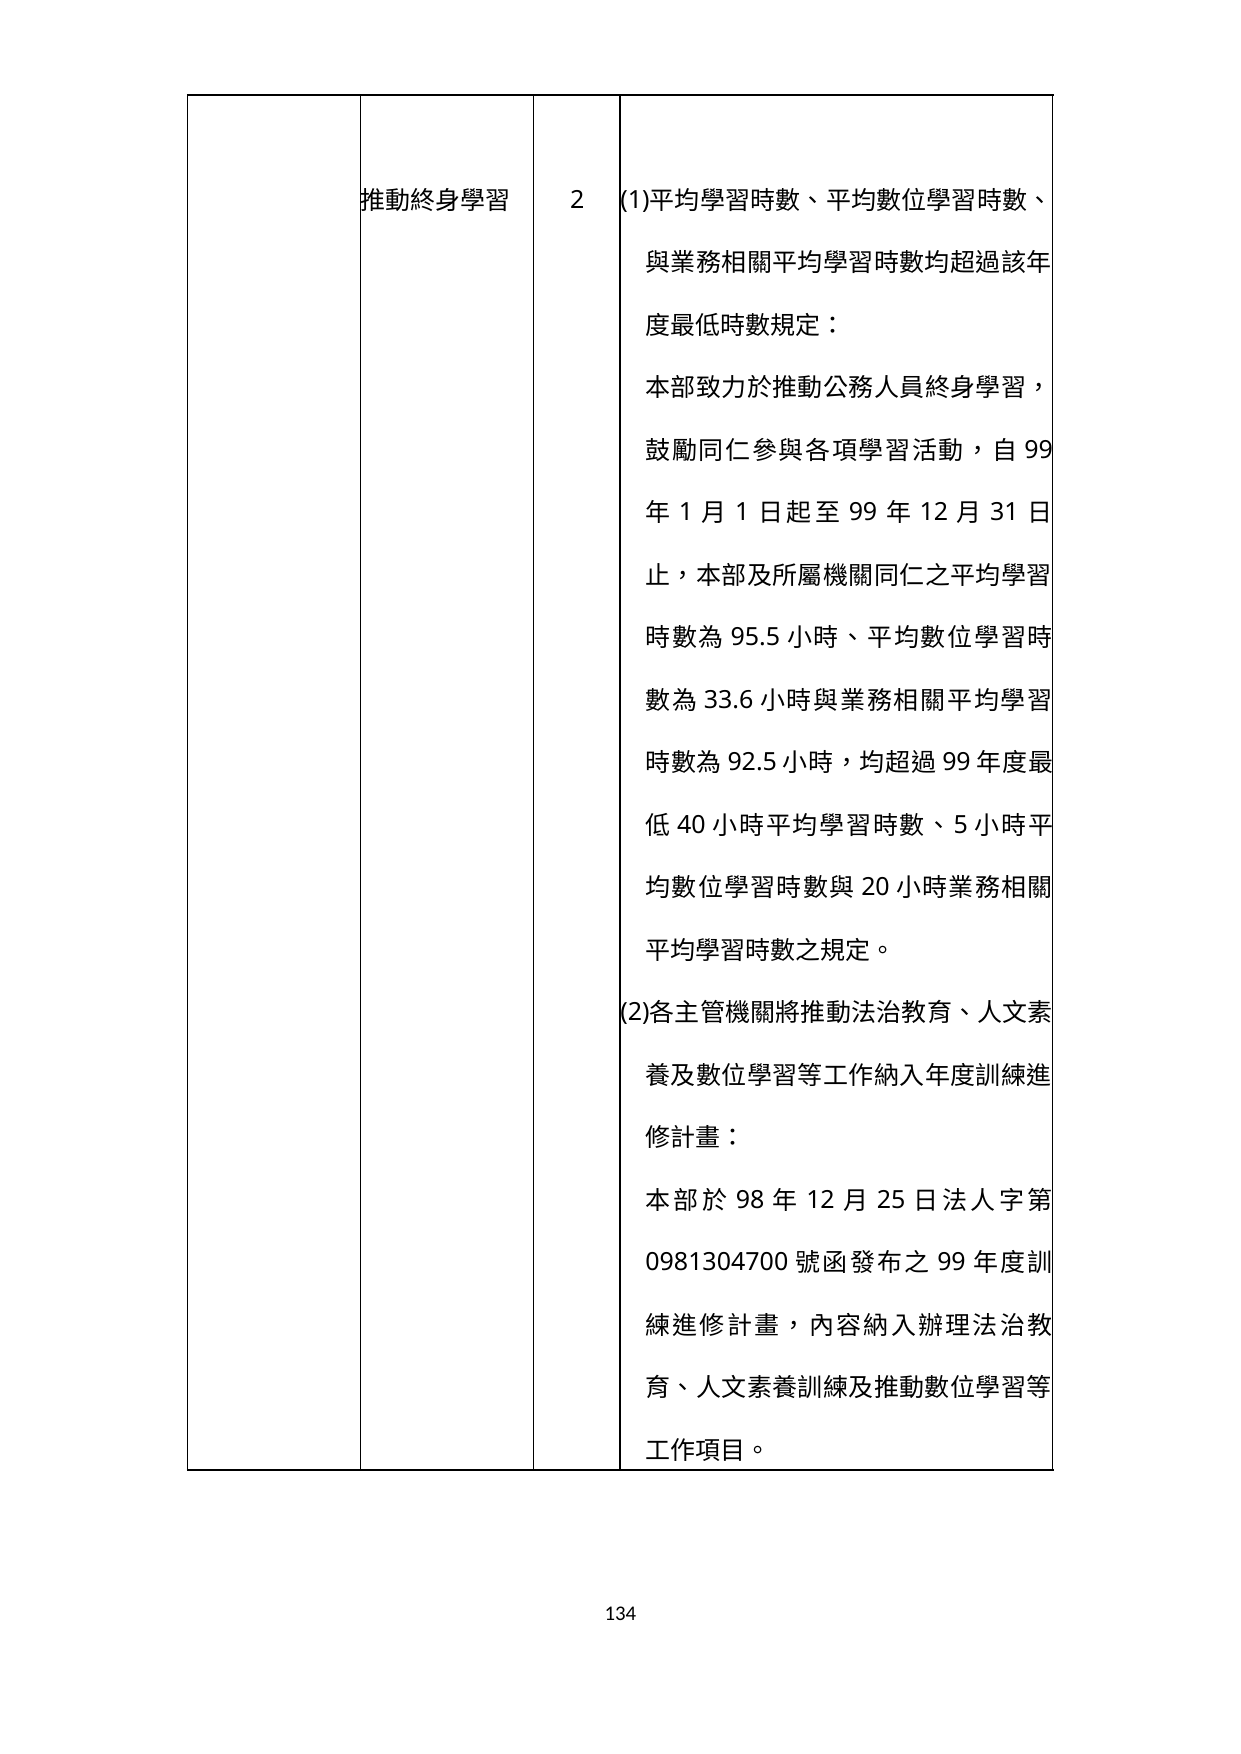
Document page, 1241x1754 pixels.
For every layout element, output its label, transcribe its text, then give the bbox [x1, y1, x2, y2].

table_cell (1)平均學習時數、平均數位學習時數、與業務相關平均學習時數均超過該年度最低時數規定： 本部致力於推動公務人員終身學習，鼓勵同仁參與各項學習活動，自99年1月1日起至99年12月31日止，本部及所屬機關同仁之平均學習時數為95.5小時、平均數位學習時數為33.6小時與業務相關平均學習時數為92.5小時，均超過99年度最低40小時平均學習時數、5小時平均數位學習時數與20小時業務相關平均學習時數之規定。 (2)各主管機關將推動法治教育、人文素養及數位學習等工作納入年度訓練進修計畫： 本部於98年12月25日法人字第0981304700號函發布之99年度訓練進修計畫，內容納入辦理法治教育、人文素養訓練及推動數位學習等工作項目。 [621, 96, 1052, 1469]
table_cell 2 [534, 96, 619, 1469]
table_cell 推動終身學習 [361, 96, 533, 1469]
table_cell [188, 96, 360, 1469]
